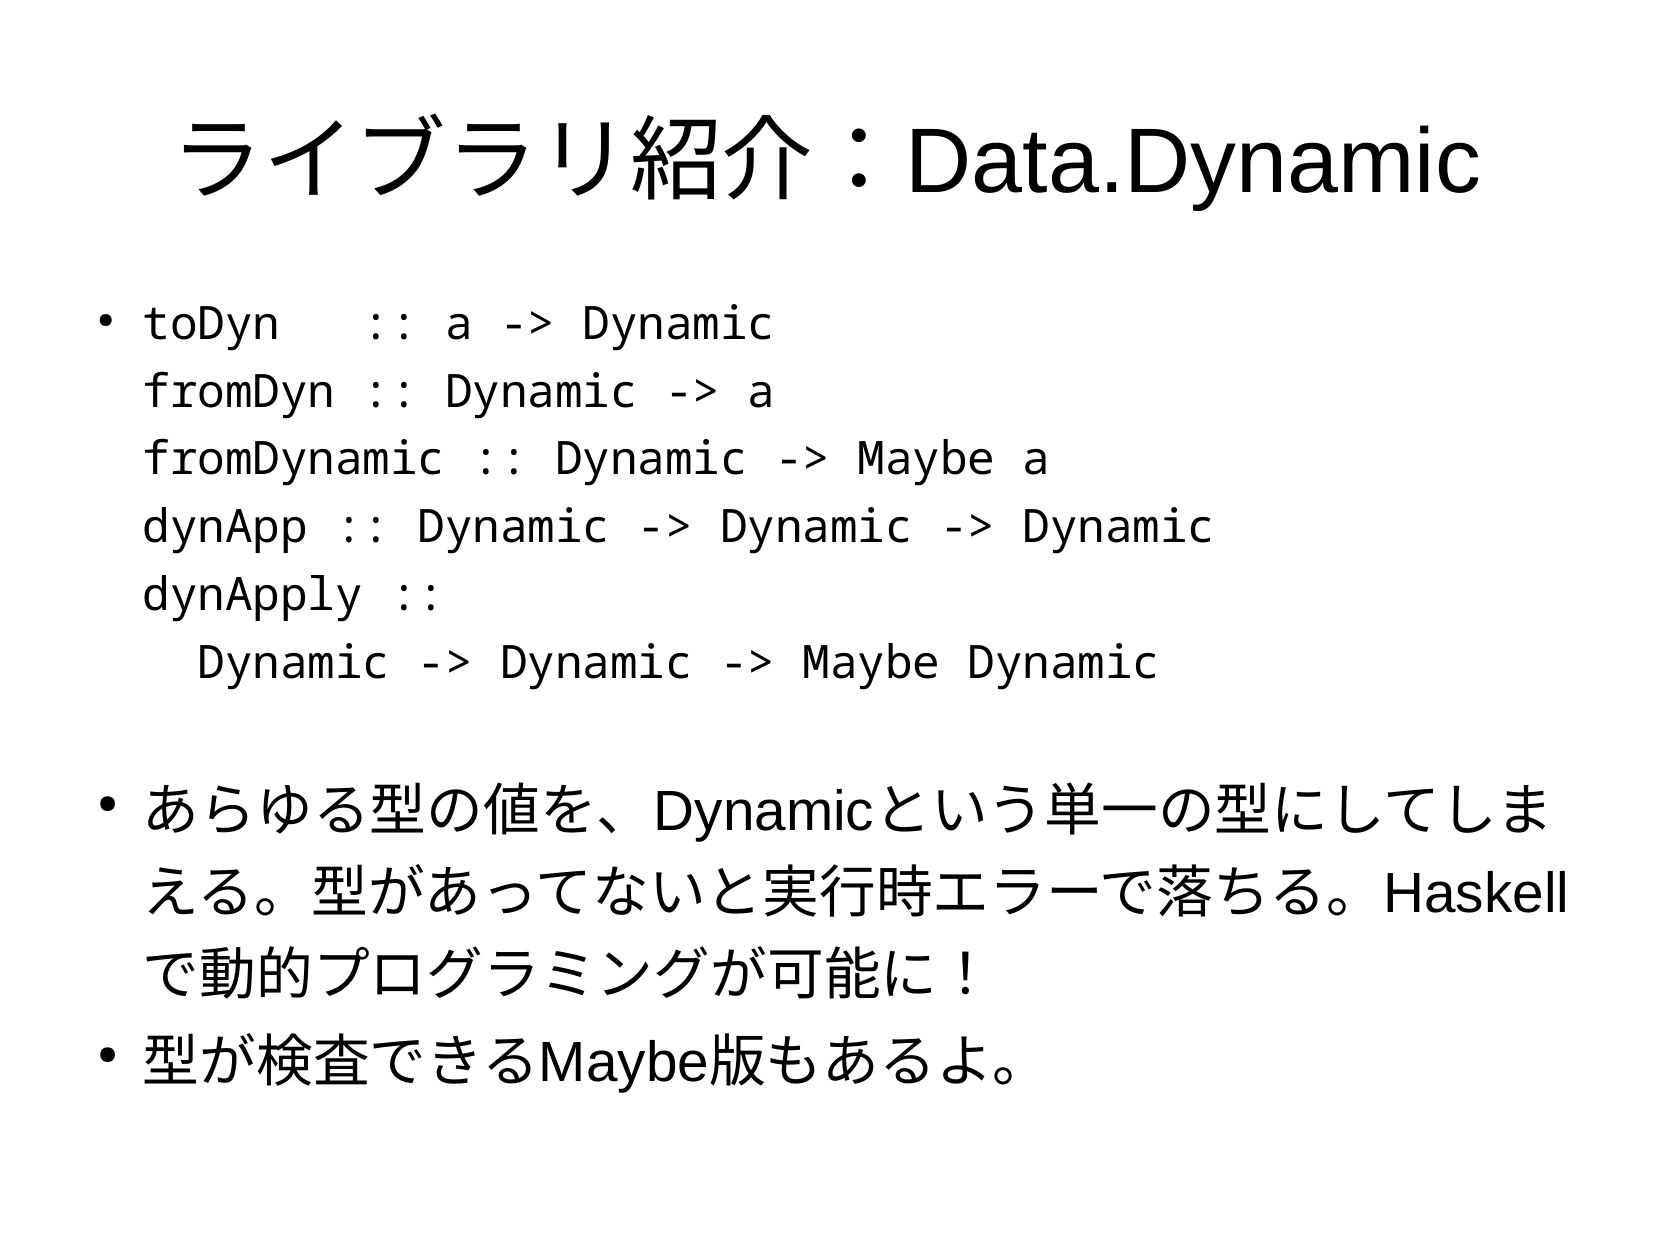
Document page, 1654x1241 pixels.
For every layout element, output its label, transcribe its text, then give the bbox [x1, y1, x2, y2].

title ライブラリ紹介：Data.Dynamic [82, 49, 1571, 257]
list toDyn :: a -> Dynamic fromDyn :: Dynamic -> a fromDynamic :: Dynamic -> Maybe a dynApp :: Dynamic -> Dynamic -> Dynamic dynApply :: Dynamic -> Dynamic -> Maybe Dynamic あらゆる型の値を、Dynamicという単一の型にしてしまえる。型があってないと実行時エラーで落ちる。Haskellで動的プログラミングが可能に！ 型が検査できるMaybe版もあるよ。 [82, 290, 1571, 1099]
